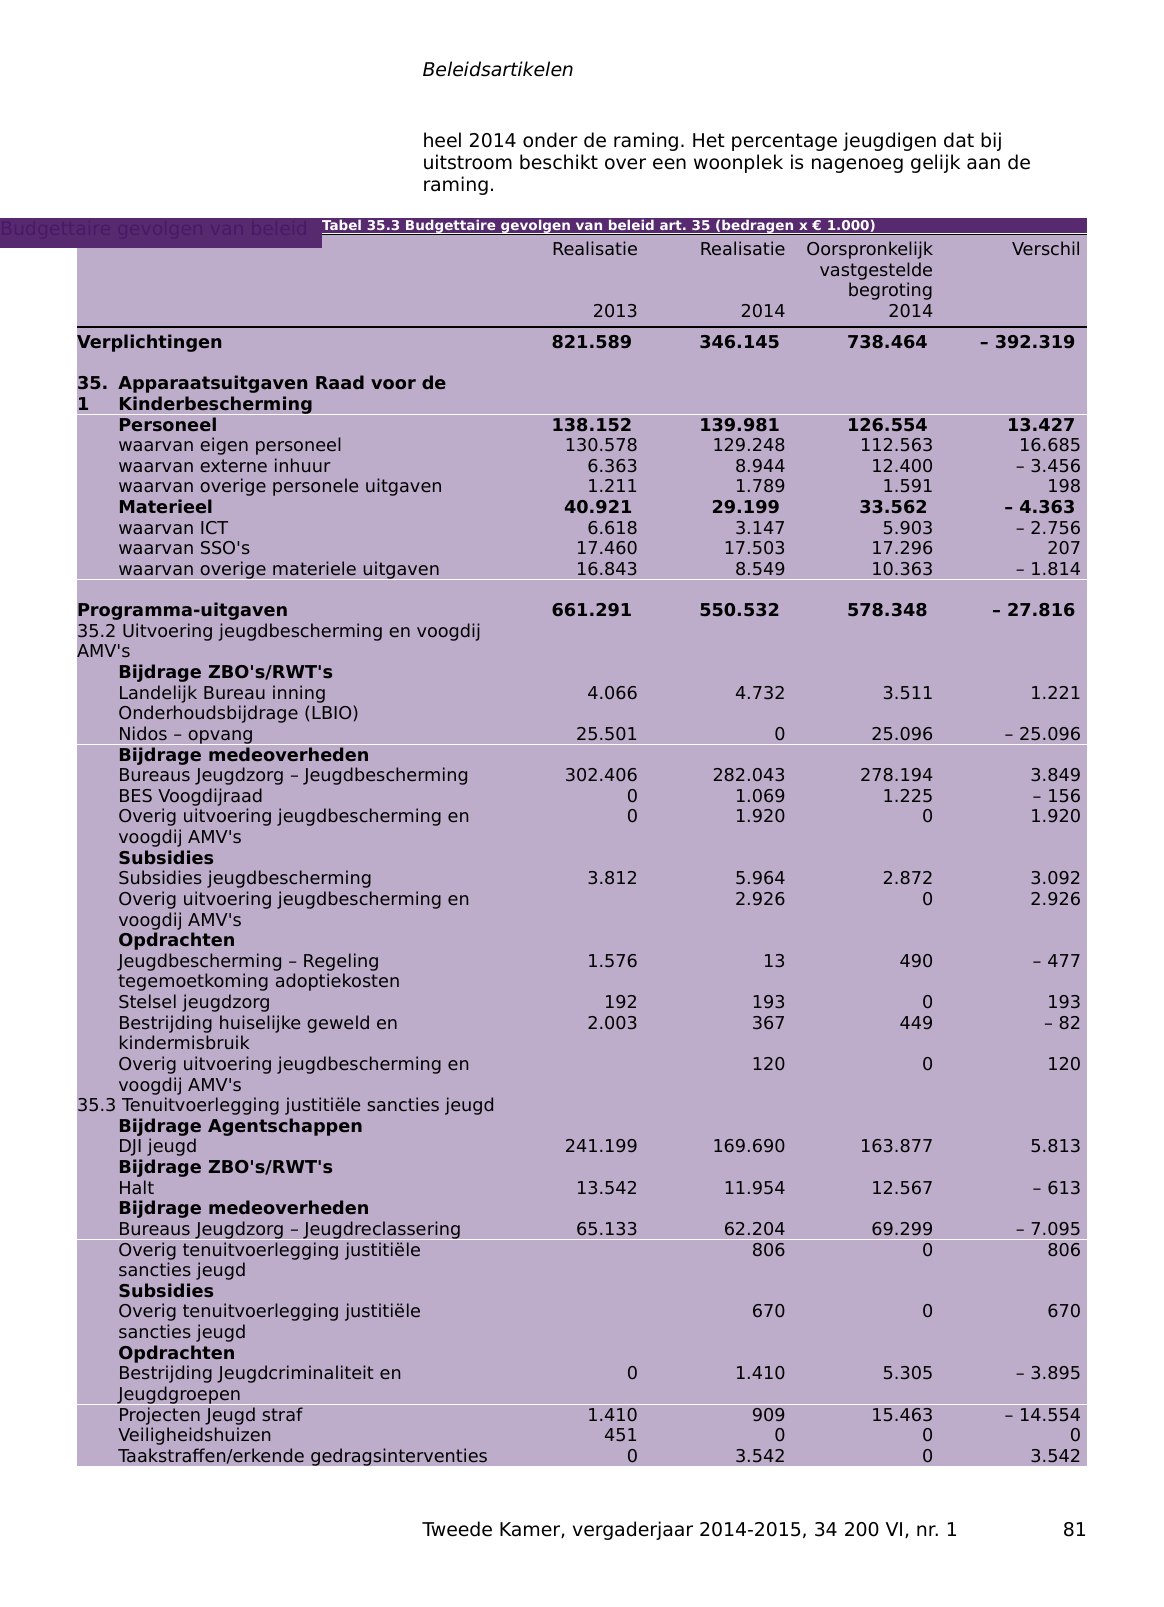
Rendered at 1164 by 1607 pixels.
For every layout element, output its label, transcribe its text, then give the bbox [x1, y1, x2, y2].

table_cell [791, 1095, 939, 1116]
table_cell [77, 1405, 112, 1425]
table_cell 3.849 [939, 765, 1087, 786]
table_cell 13.542 [496, 1178, 644, 1198]
table_cell 5.964 [644, 868, 791, 889]
table_cell [496, 1343, 644, 1363]
table_cell 0 [791, 1054, 939, 1095]
table_cell 11.954 [644, 1178, 791, 1198]
table_cell Halt [112, 1178, 496, 1198]
table_cell 806 [644, 1240, 791, 1281]
table_cell Opdrachten [112, 1343, 496, 1363]
table_cell Bestrijding huiselijke geweld en kindermisbruik [112, 1013, 496, 1054]
table_cell 5.305 [791, 1363, 939, 1404]
table_cell [791, 580, 939, 600]
table_cell 126.554 [791, 415, 939, 435]
table_cell [644, 662, 791, 683]
table_cell [112, 235, 496, 301]
table_cell 130.578 [496, 435, 644, 456]
table_header Tabel 35.3 Budgettaire gevolgen van beleid art. 35 (bedragen x € 1.000) [0, 218, 1087, 248]
table_cell waarvan eigen personeel [112, 435, 496, 456]
table_cell 112.563 [791, 435, 939, 456]
table_cell 909 [644, 1405, 791, 1425]
table_cell [791, 373, 939, 414]
table_cell [644, 848, 791, 868]
table_cell [644, 745, 791, 765]
table_cell [496, 848, 644, 868]
table_cell 15.463 [791, 1405, 939, 1425]
table_cell [939, 1343, 1087, 1363]
table_cell 6.363 [496, 456, 644, 476]
table_cell 8.549 [644, 559, 791, 579]
table_cell [77, 1013, 112, 1054]
table_cell 0 [496, 786, 644, 806]
table_cell [496, 1281, 644, 1301]
table_cell Jeugdbescherming – Regeling tegemoetkoming adoptiekosten [112, 951, 496, 992]
table_cell [77, 889, 112, 930]
table_cell Overig uitvoering jeugdbescherming en voogdij AMV's [112, 806, 496, 848]
table_cell 1.225 [791, 786, 939, 806]
table_cell [77, 248, 112, 301]
table_cell 0 [791, 806, 939, 848]
table_cell 4.732 [644, 683, 791, 724]
table_cell [496, 1301, 644, 1343]
table_cell 367 [644, 1013, 791, 1054]
table_cell 3.542 [644, 1446, 791, 1466]
table_cell 670 [644, 1301, 791, 1343]
table_cell 2.003 [496, 1013, 644, 1054]
table_cell waarvan ICT [112, 518, 496, 538]
table_cell [77, 1425, 112, 1446]
table_cell [77, 1363, 112, 1404]
table_cell waarvan overige materiele uitgaven [112, 559, 496, 579]
table_cell [939, 373, 1087, 414]
table_cell [77, 765, 112, 786]
table_cell 192 [496, 992, 644, 1013]
table_cell 69.299 [791, 1219, 939, 1239]
table_cell 4.066 [496, 683, 644, 724]
table_cell 10.363 [791, 559, 939, 579]
table_cell [496, 1116, 644, 1136]
table_cell Apparaatsuitgaven Raad voor de Kinderbescherming [112, 373, 496, 414]
table_cell 490 [791, 951, 939, 992]
table_cell 1.789 [644, 476, 791, 497]
table_cell [791, 662, 939, 683]
table_cell 661.291 [496, 600, 644, 621]
table_cell – 82 [939, 1013, 1087, 1054]
table_cell 0 [496, 1446, 644, 1466]
table_cell [496, 930, 644, 951]
table_cell [496, 621, 644, 662]
table_cell [496, 745, 644, 765]
table_cell [496, 1240, 644, 1281]
table_cell 1.920 [939, 806, 1087, 848]
table_cell Bijdrage ZBO's/RWT's [112, 662, 496, 683]
table_cell [791, 1157, 939, 1178]
table_cell [791, 1281, 939, 1301]
table_cell Subsidies [112, 1281, 496, 1301]
table_cell 62.204 [644, 1219, 791, 1239]
table_cell [77, 1178, 112, 1198]
table_cell Programma-uitgaven [77, 600, 496, 621]
table_cell [644, 1095, 791, 1116]
table_cell Overig tenuitvoerlegging justitiële sancties jeugd [112, 1301, 496, 1343]
table_cell [496, 1095, 644, 1116]
table_cell Bestrijding Jeugdcriminaliteit en Jeugdgroepen [112, 1363, 496, 1404]
table_cell 0 [791, 992, 939, 1013]
table_cell Materieel [112, 497, 496, 518]
table_cell 35.2 Uitvoering jeugdbescherming en voogdij AMV's [77, 621, 496, 662]
table_cell 2014 [791, 301, 939, 326]
table_cell 17.296 [791, 538, 939, 559]
table_cell [77, 1343, 112, 1363]
table_cell Bijdrage ZBO's/RWT's [112, 1157, 496, 1178]
table_cell Overig uitvoering jeugdbescherming en voogdij AMV's [112, 889, 496, 930]
table_cell [77, 456, 112, 476]
table_cell [77, 1054, 112, 1095]
table_cell [939, 745, 1087, 765]
table_cell 0 [496, 806, 644, 848]
table_cell 198 [939, 476, 1087, 497]
table_cell 1.576 [496, 951, 644, 992]
table_cell 3.092 [939, 868, 1087, 889]
table_cell 139.981 [644, 415, 791, 435]
table_cell – 14.554 [939, 1405, 1087, 1425]
table_cell [112, 353, 496, 373]
table_cell [791, 745, 939, 765]
table_cell Overig tenuitvoerlegging justitiële sancties jeugd [112, 1240, 496, 1281]
table_cell 138.152 [496, 415, 644, 435]
table_cell 1.211 [496, 476, 644, 497]
table_cell 0 [791, 1240, 939, 1281]
table_cell 738.464 [791, 328, 939, 353]
table_cell 120 [939, 1054, 1087, 1095]
table_cell 12.567 [791, 1178, 939, 1198]
table_cell [77, 580, 112, 600]
table_cell [939, 301, 1087, 326]
table_cell [644, 1116, 791, 1136]
table_cell [112, 301, 496, 326]
table_cell 6.618 [496, 518, 644, 538]
table_cell Oorspronkelijk vastgestelde begroting [791, 235, 939, 301]
table_cell [644, 621, 791, 662]
table_cell 0 [644, 1425, 791, 1446]
table_cell 0 [939, 1425, 1087, 1446]
table_cell [112, 580, 496, 600]
table_cell 25.096 [791, 724, 939, 744]
table_cell [77, 1446, 112, 1466]
table_cell 129.248 [644, 435, 791, 456]
table_cell 16.685 [939, 435, 1087, 456]
table_cell 282.043 [644, 765, 791, 786]
table_cell [939, 1157, 1087, 1178]
table_cell [939, 580, 1087, 600]
table_cell [77, 435, 112, 456]
table_cell [77, 786, 112, 806]
table_cell 3.511 [791, 683, 939, 724]
table_cell [939, 1095, 1087, 1116]
table_cell Bijdrage Agentschappen [112, 1116, 496, 1136]
table_cell waarvan overige personele uitgaven [112, 476, 496, 497]
table_cell [496, 662, 644, 683]
table_cell [496, 353, 644, 373]
table_cell [77, 518, 112, 538]
table_cell 2.926 [939, 889, 1087, 930]
table_cell Subsidies jeugdbescherming [112, 868, 496, 889]
table_cell 65.133 [496, 1219, 644, 1239]
table_cell Verschil [939, 235, 1087, 301]
table_cell [791, 848, 939, 868]
table_cell 29.199 [644, 497, 791, 518]
table_cell 2.872 [791, 868, 939, 889]
table_cell [77, 868, 112, 889]
table_cell Landelijk Bureau inning Onderhoudsbijdrage (LBIO) [112, 683, 496, 724]
table_cell 1.410 [644, 1363, 791, 1404]
table_cell – 392.319 [939, 328, 1087, 353]
table_cell 578.348 [791, 600, 939, 621]
table_cell Bureaus Jeugdzorg – Jeugdbescherming [112, 765, 496, 786]
table_cell 33.562 [791, 497, 939, 518]
table_cell [77, 992, 112, 1013]
table_cell [77, 1198, 112, 1219]
table_cell [496, 1157, 644, 1178]
table_cell 16.843 [496, 559, 644, 579]
table_cell 302.406 [496, 765, 644, 786]
table_cell waarvan SSO's [112, 538, 496, 559]
table_cell 3.147 [644, 518, 791, 538]
table_cell [939, 353, 1087, 373]
text heel 2014 onder de raming. Het percentage jeugdigen dat bij uitstroom beschikt over een woonplek is nagenoeg gelijk aan de raming. [422, 130, 1087, 196]
table_cell [644, 1157, 791, 1178]
table_cell [77, 806, 112, 848]
table_cell [77, 476, 112, 497]
table_cell [644, 1281, 791, 1301]
table_cell [496, 580, 644, 600]
table_cell 241.199 [496, 1136, 644, 1157]
table_cell 1.920 [644, 806, 791, 848]
table_cell [791, 1116, 939, 1136]
table_cell Bureaus Jeugdzorg – Jeugdreclassering [112, 1219, 496, 1239]
table_cell 17.503 [644, 538, 791, 559]
table_cell 17.460 [496, 538, 644, 559]
table_cell [77, 1240, 112, 1281]
table_cell [77, 538, 112, 559]
table_cell 5.903 [791, 518, 939, 538]
table_cell 13.427 [939, 415, 1087, 435]
table_cell 1.410 [496, 1405, 644, 1425]
table_cell [77, 848, 112, 868]
table_cell [77, 951, 112, 992]
table_cell [939, 848, 1087, 868]
table_cell 3.812 [496, 868, 644, 889]
table_cell 0 [496, 1363, 644, 1404]
table_cell Overig uitvoering jeugdbescherming en voogdij AMV's [112, 1054, 496, 1095]
table_cell 449 [791, 1013, 939, 1054]
table_cell 0 [791, 1425, 939, 1446]
table_cell [939, 1281, 1087, 1301]
table_cell [939, 1198, 1087, 1219]
table_cell [77, 353, 112, 373]
table_cell [77, 1116, 112, 1136]
table_cell waarvan externe inhuur [112, 456, 496, 476]
table_cell 40.921 [496, 497, 644, 518]
table_cell 35.3 Tenuitvoerlegging justitiële sancties jeugd [77, 1095, 496, 1116]
table_cell [77, 301, 112, 326]
table_cell [77, 497, 112, 518]
table_cell [77, 1301, 112, 1343]
table_cell 550.532 [644, 600, 791, 621]
table_cell 207 [939, 538, 1087, 559]
table_cell 0 [791, 889, 939, 930]
table_cell Subsidies [112, 848, 496, 868]
table_cell Nidos – opvang [112, 724, 496, 744]
table_cell BES Voogdijraad [112, 786, 496, 806]
table_cell [77, 1157, 112, 1178]
table_cell [77, 930, 112, 951]
table_cell 278.194 [791, 765, 939, 786]
table_cell 163.877 [791, 1136, 939, 1157]
table_cell [77, 559, 112, 579]
table_cell [791, 1343, 939, 1363]
table_cell – 156 [939, 786, 1087, 806]
table_cell – 613 [939, 1178, 1087, 1198]
table_cell 193 [939, 992, 1087, 1013]
table_cell – 477 [939, 951, 1087, 992]
table_cell [791, 353, 939, 373]
table_cell [77, 1136, 112, 1157]
table_cell [644, 1198, 791, 1219]
table_cell DJI jeugd [112, 1136, 496, 1157]
table_cell [791, 930, 939, 951]
table_cell 0 [644, 724, 791, 744]
table_cell – 4.363 [939, 497, 1087, 518]
table_cell [644, 373, 791, 414]
table_cell [939, 930, 1087, 951]
table_cell 120 [644, 1054, 791, 1095]
table_cell 1.591 [791, 476, 939, 497]
table_cell 2014 [644, 301, 791, 326]
table_cell Taakstraffen/erkende gedragsinterventies [112, 1446, 496, 1466]
table_cell [77, 415, 112, 435]
table_cell Opdrachten [112, 930, 496, 951]
table_cell [496, 889, 644, 930]
table_cell 13 [644, 951, 791, 992]
table_cell Veiligheidshuizen [112, 1425, 496, 1446]
table_cell [644, 353, 791, 373]
table_cell [496, 1198, 644, 1219]
table_cell 2.926 [644, 889, 791, 930]
table_cell – 1.814 [939, 559, 1087, 579]
table_cell Verplichtingen [77, 328, 496, 353]
table_cell 25.501 [496, 724, 644, 744]
table_cell 8.944 [644, 456, 791, 476]
table_cell [77, 662, 112, 683]
table_cell [644, 930, 791, 951]
table_cell [77, 724, 112, 744]
table_cell – 3.895 [939, 1363, 1087, 1404]
table_cell 821.589 [496, 328, 644, 353]
table_cell Bijdrage medeoverheden [112, 1198, 496, 1219]
table_cell [644, 580, 791, 600]
table_cell [791, 621, 939, 662]
table_cell [77, 683, 112, 724]
table_cell [939, 662, 1087, 683]
table_cell 346.145 [644, 328, 791, 353]
table_cell Stelsel jeugdzorg [112, 992, 496, 1013]
table_cell Projecten Jeugd straf [112, 1405, 496, 1425]
table_cell 169.690 [644, 1136, 791, 1157]
table_cell [496, 1054, 644, 1095]
table_cell [77, 1281, 112, 1301]
table_cell 2013 [496, 301, 644, 326]
table_cell Personeel [112, 415, 496, 435]
table_cell Bijdrage medeoverheden [112, 745, 496, 765]
table_cell [77, 745, 112, 765]
table_cell 451 [496, 1425, 644, 1446]
table_cell 0 [791, 1301, 939, 1343]
table_cell 3.542 [939, 1446, 1087, 1466]
table_cell [77, 1219, 112, 1239]
table_cell 35.1 [77, 373, 112, 414]
table_cell 193 [644, 992, 791, 1013]
table_cell – 27.816 [939, 600, 1087, 621]
table_cell [496, 373, 644, 414]
table_cell [791, 1198, 939, 1219]
table_cell [644, 1343, 791, 1363]
table_cell – 2.756 [939, 518, 1087, 538]
table_cell 5.813 [939, 1136, 1087, 1157]
table_cell [939, 621, 1087, 662]
table_cell 806 [939, 1240, 1087, 1281]
table_cell 670 [939, 1301, 1087, 1343]
table_cell – 7.095 [939, 1219, 1087, 1239]
table_cell 12.400 [791, 456, 939, 476]
table_cell [939, 1116, 1087, 1136]
table_cell 1.069 [644, 786, 791, 806]
table_cell 0 [791, 1446, 939, 1466]
table_cell – 25.096 [939, 724, 1087, 744]
table_cell Realisatie [644, 235, 791, 301]
table_cell Realisatie [496, 235, 644, 301]
table_cell 1.221 [939, 683, 1087, 724]
table_cell – 3.456 [939, 456, 1087, 476]
